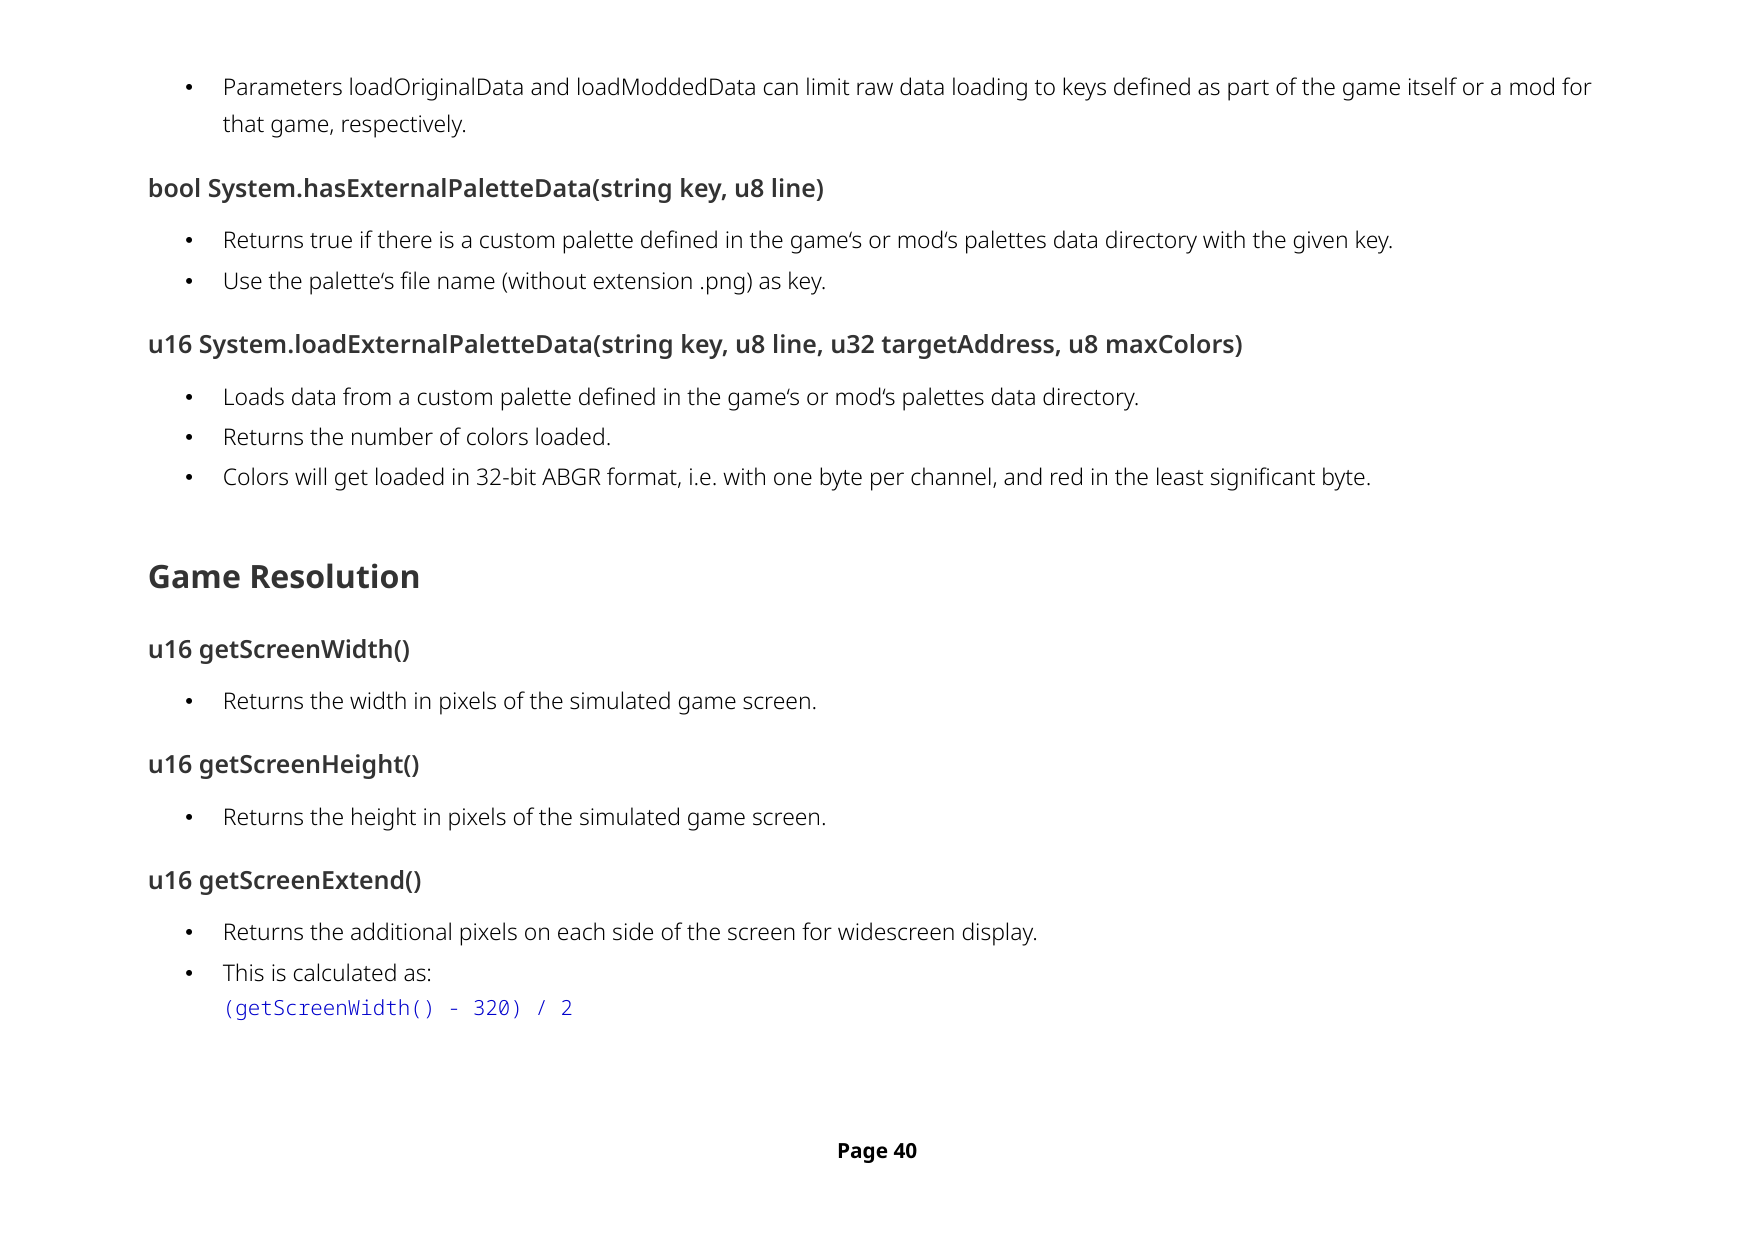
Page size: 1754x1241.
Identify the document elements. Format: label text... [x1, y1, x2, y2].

list Loads data from a custom palette defined in the game‘s or mod‘s palettes data directory. [185, 380, 1606, 412]
list Returns the number of colors loaded. [185, 421, 1606, 452]
list Parameters loadOriginalData and loadModdedData can limit raw data loading to keys defined as part of the game itself or a mod for that game, respectively. [185, 71, 1606, 139]
subtitle u16 getScreenHeight() [148, 747, 1606, 781]
subtitle u16 System.loadExternalPaletteData(string key, u8 line, u32 targetAddress, u8 maxColors) [148, 327, 1606, 361]
list Returns the width in pixels of the simulated game screen. [185, 684, 1606, 716]
subtitle Game Resolution [148, 554, 1606, 597]
subtitle u16 getScreenWidth() [148, 631, 1606, 665]
list Use the palette‘s file name (without extension .png) as key. [185, 264, 1606, 296]
subtitle bool System.hasExternalPaletteData(string key, u8 line) [148, 171, 1606, 205]
list Colors will get loaded in 32-bit ABGR format, i.e. with one byte per channel, and red in the least significant byte. [185, 461, 1606, 492]
list Returns the additional pixels on each side of the screen for widescreen display. [185, 916, 1606, 947]
subtitle u16 getScreenExtend() [148, 863, 1606, 897]
list This is calculated as: (getScreenWidth() - 320) / 2 [185, 957, 1606, 1022]
list Returns true if there is a custom palette defined in the game‘s or mod‘s palettes data directory with the given key. [185, 224, 1606, 255]
list Returns the height in pixels of the simulated game screen. [185, 800, 1606, 832]
